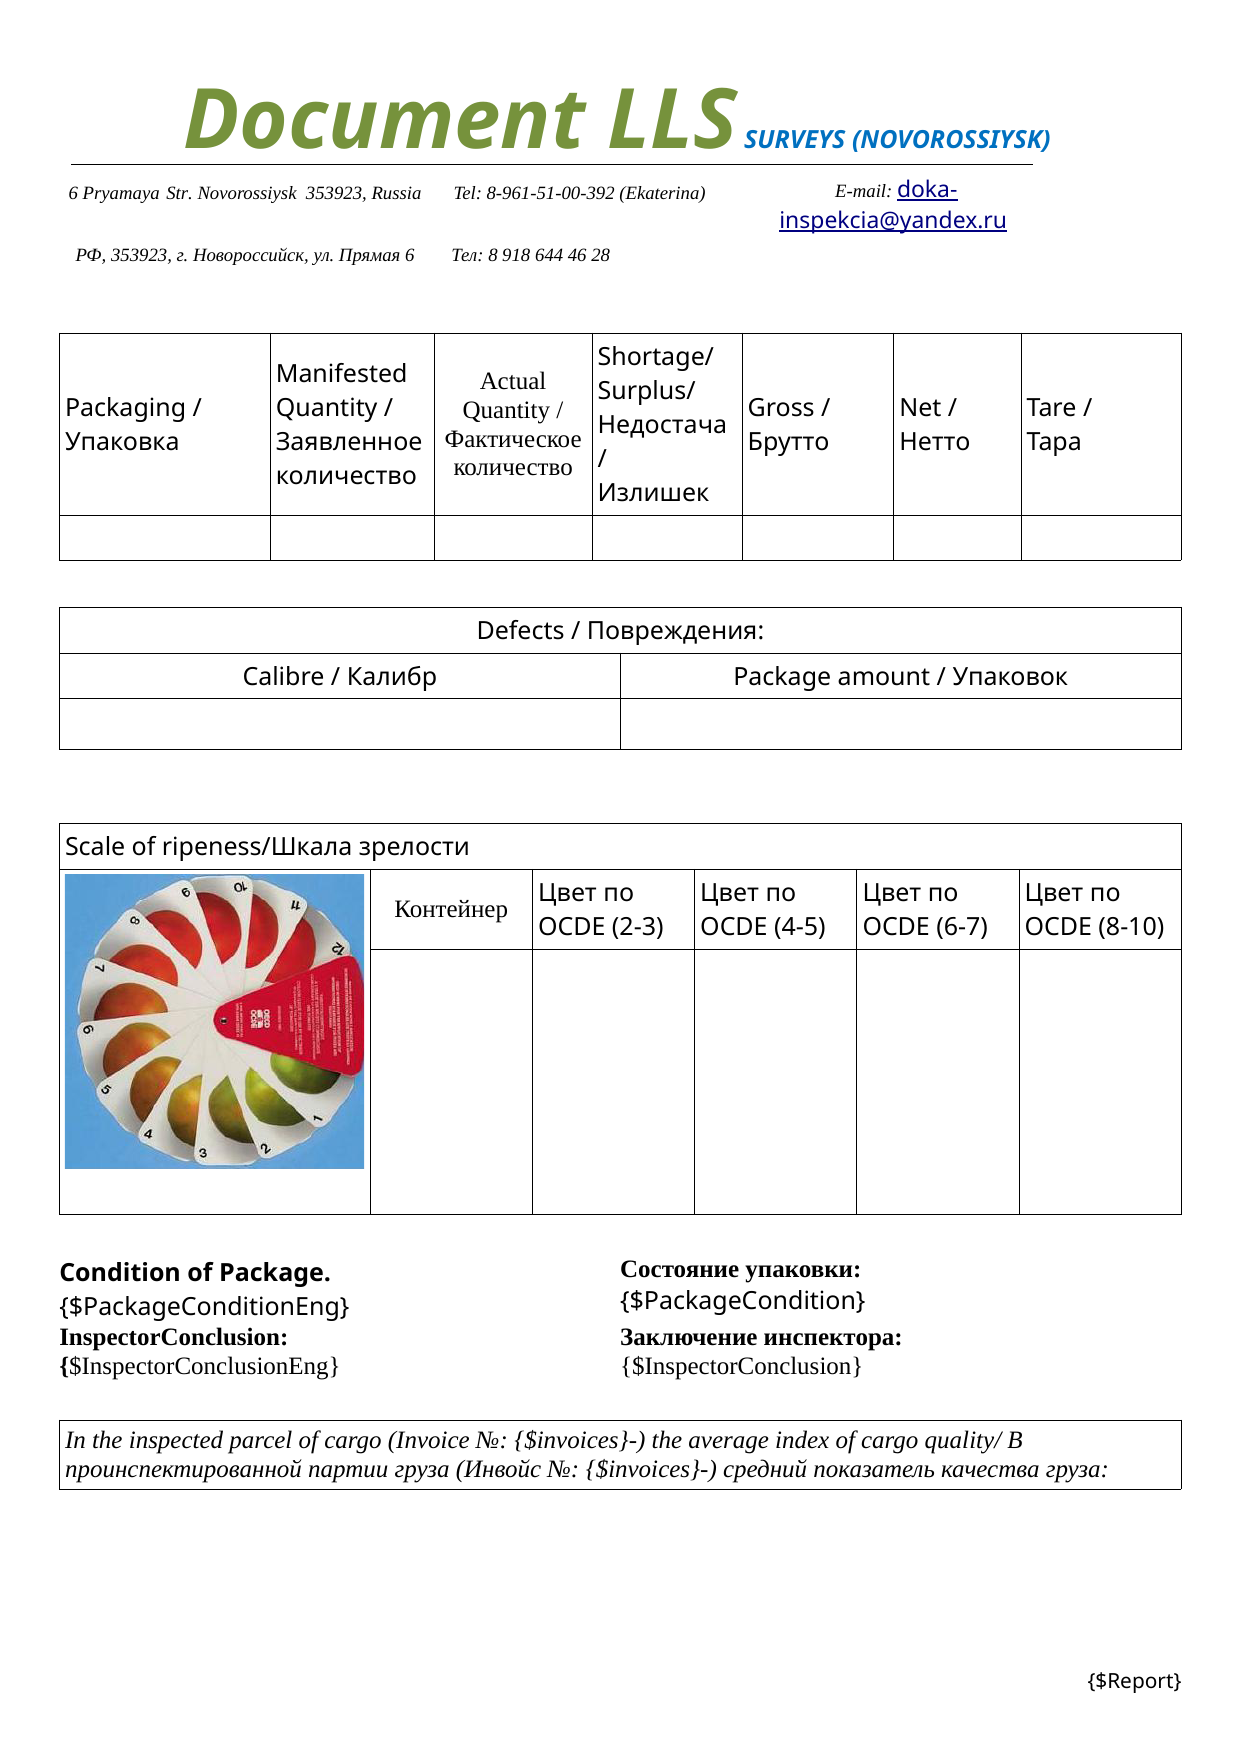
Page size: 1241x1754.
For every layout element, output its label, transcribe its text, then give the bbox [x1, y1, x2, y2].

table_header Scale of ripeness/Шкала зрелости [60, 824, 1181, 869]
table_cell InspectorConclusion: {$InspectorConclusionEng} [59, 1322, 620, 1380]
table_cell [1022, 516, 1181, 560]
table_cell Цвет по OCDE (2-3) [533, 870, 694, 948]
table_header In the inspected parcel of cargo (Invoice №: {$invoices}-) the average index of cargo quality/ В проинспектированной партии груза (Инвойс №: {$invoices}-) средний показатель качества груза: [60, 1421, 1181, 1488]
table_cell Packaging / Упаковка [60, 334, 270, 514]
table_cell [894, 516, 1021, 560]
table_cell [857, 950, 1019, 1214]
table_cell Заключение инспектора: {$InspectorConclusion} [620, 1322, 1181, 1380]
table_cell [271, 516, 434, 560]
table_cell [593, 516, 742, 560]
table_cell Net / Нетто [894, 334, 1021, 514]
table_cell Gross / Брутто [743, 334, 893, 514]
table_header Состояние упаковки: {$PackageCondition} [620, 1254, 1181, 1322]
table_header [59, 789, 1181, 823]
table_cell Shortage/ Surplus/ Недостача/ Излишек [593, 334, 742, 514]
table_cell [60, 870, 370, 1214]
table_cell Цвет по OCDE (4-5) [695, 870, 856, 948]
table_cell Actual Quantity / Фактическое количество [435, 334, 592, 514]
table_cell [621, 699, 1181, 749]
table_cell [695, 950, 856, 1214]
table_cell [60, 699, 620, 749]
table_cell Tare / Тара [1022, 334, 1181, 514]
table_cell [371, 950, 532, 1214]
table_cell [533, 950, 694, 1214]
table_header Defects / Повреждения: [60, 608, 1181, 652]
table_cell [743, 516, 893, 560]
table_header Condition of Package. {$PackageConditionEng} [59, 1254, 620, 1322]
table_cell Контейнер [371, 870, 532, 948]
table_cell Цвет по OCDE (8-10) [1020, 870, 1181, 948]
table_cell Цвет по OCDE (6-7) [857, 870, 1019, 948]
table_cell [1020, 950, 1181, 1214]
table_cell Package amount / Упаковок [621, 654, 1181, 698]
table_cell Calibre / Калибр [60, 654, 620, 698]
table_cell [60, 516, 270, 560]
table_cell Manifested Quantity / Заявленное количество [271, 334, 434, 514]
table_cell [435, 516, 592, 560]
